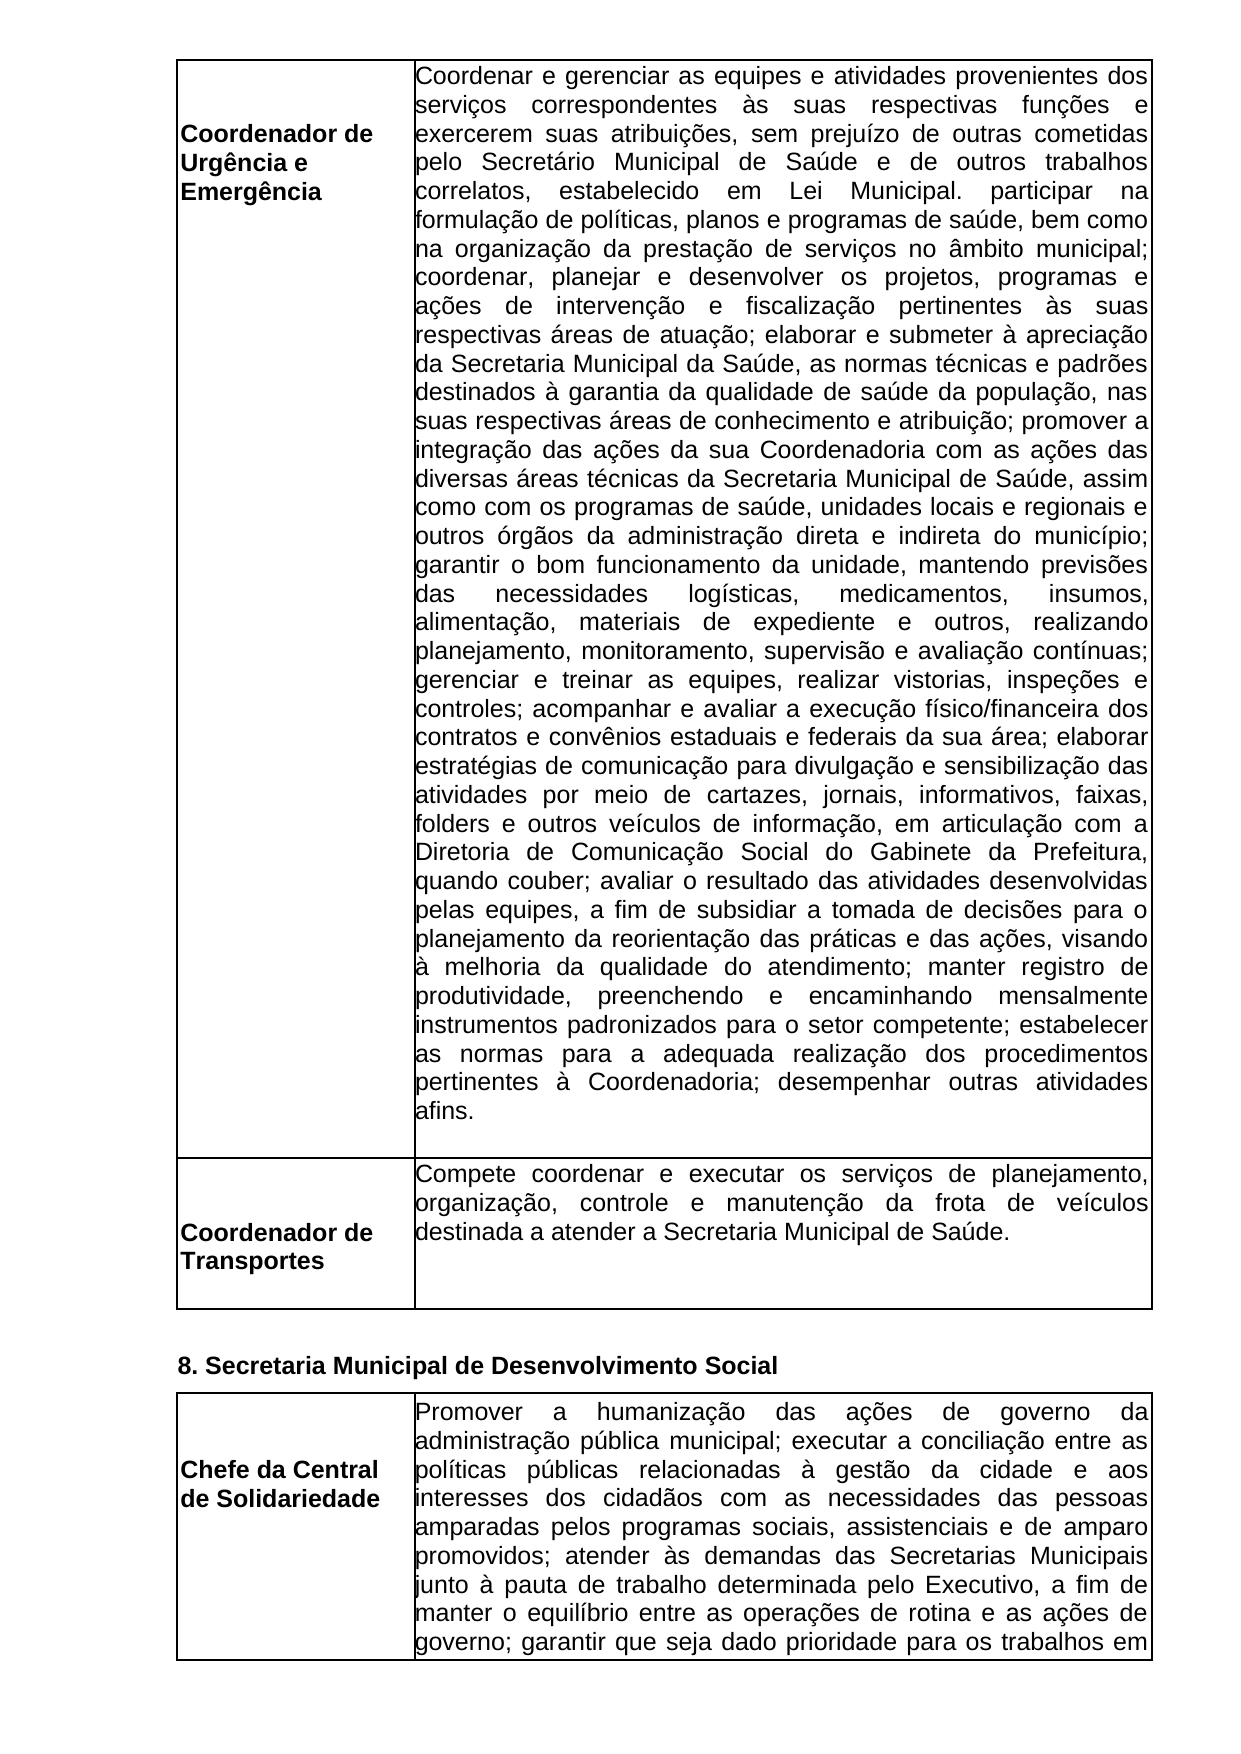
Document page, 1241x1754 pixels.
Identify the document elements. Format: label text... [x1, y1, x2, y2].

table_cell Coordenar e gerenciar as equipes e atividades provenientes dos serviços correspondentes às suas respectivas funções e exercerem suas atribuições, sem prejuízo de outras cometidas pelo Secretário Municipal de Saúde e de outros trabalhos correlatos, estabelecido em Lei Municipal. participar na formulação de políticas, planos e programas de saúde, bem como na organização da prestação de serviços no âmbito municipal; coordenar, planejar e desenvolver os projetos, programas e ações de intervenção e fiscalização pertinentes às suas respectivas áreas de atuação; elaborar e submeter à apreciação da Secretaria Municipal da Saúde, as normas técnicas e padrões destinados à garantia da qualidade de saúde da população, nas suas respectivas áreas de conhecimento e atribuição; promover a integração das ações da sua Coordenadoria com as ações das diversas áreas técnicas da Secretaria Municipal de Saúde, assim como com os programas de saúde, unidades locais e regionais e outros órgãos da administração direta e indireta do município; garantir o bom funcionamento da unidade, mantendo previsões das necessidades logísticas, medicamentos, insumos, alimentação, materiais de expediente e outros, realizando planejamento, monitoramento, supervisão e avaliação contínuas; gerenciar e treinar as equipes, realizar vistorias, inspeções e controles; acompanhar e avaliar a execução físico/financeira dos contratos e convênios estaduais e federais da sua área; elaborar estratégias de comunicação para divulgação e sensibilização das atividades por meio de cartazes, jornais, informativos, faixas, folders e outros veículos de informação, em articulação com a Diretoria de Comunicação Social do Gabinete da Prefeitura, quando couber; avaliar o resultado das atividades desenvolvidas pelas equipes, a fim de subsidiar a tomada de decisões para o planejamento da reorientação das práticas e das ações, visando à melhoria da qualidade do atendimento; manter registro de produtividade, preenchendo e encaminhando mensalmente instrumentos padronizados para o setor competente; estabelecer as normas para a adequada realização dos procedimentos pertinentes à Coordenadoria; desempenhar outras atividades afins. [416, 61, 1151, 1157]
table_cell Coordenador de Transportes [178, 1159, 414, 1307]
table_cell Coordenador de Urgência e Emergência [178, 61, 414, 1157]
table_cell Compete coordenar e executar os serviços de planejamento, organização, controle e manutenção da frota de veículos destinada a atender a Secretaria Municipal de Saúde. [416, 1159, 1151, 1307]
text 8. Secretaria Municipal de Desenvolvimento Social [177, 1351, 1152, 1379]
table_header Chefe da Central de Solidariedade [178, 1394, 414, 1659]
table_header Promover a humanização das ações de governo da administração pública municipal; executar a conciliação entre as políticas públicas relacionadas à gestão da cidade e aos interesses dos cidadãos com as necessidades das pessoas amparadas pelos programas sociais, assistenciais e de amparo promovidos; atender às demandas das Secretarias Municipais junto à pauta de trabalho determinada pelo Executivo, a fim de manter o equilíbrio entre as operações de rotina e as ações de governo; garantir que seja dado prioridade para os trabalhos em [416, 1394, 1151, 1659]
